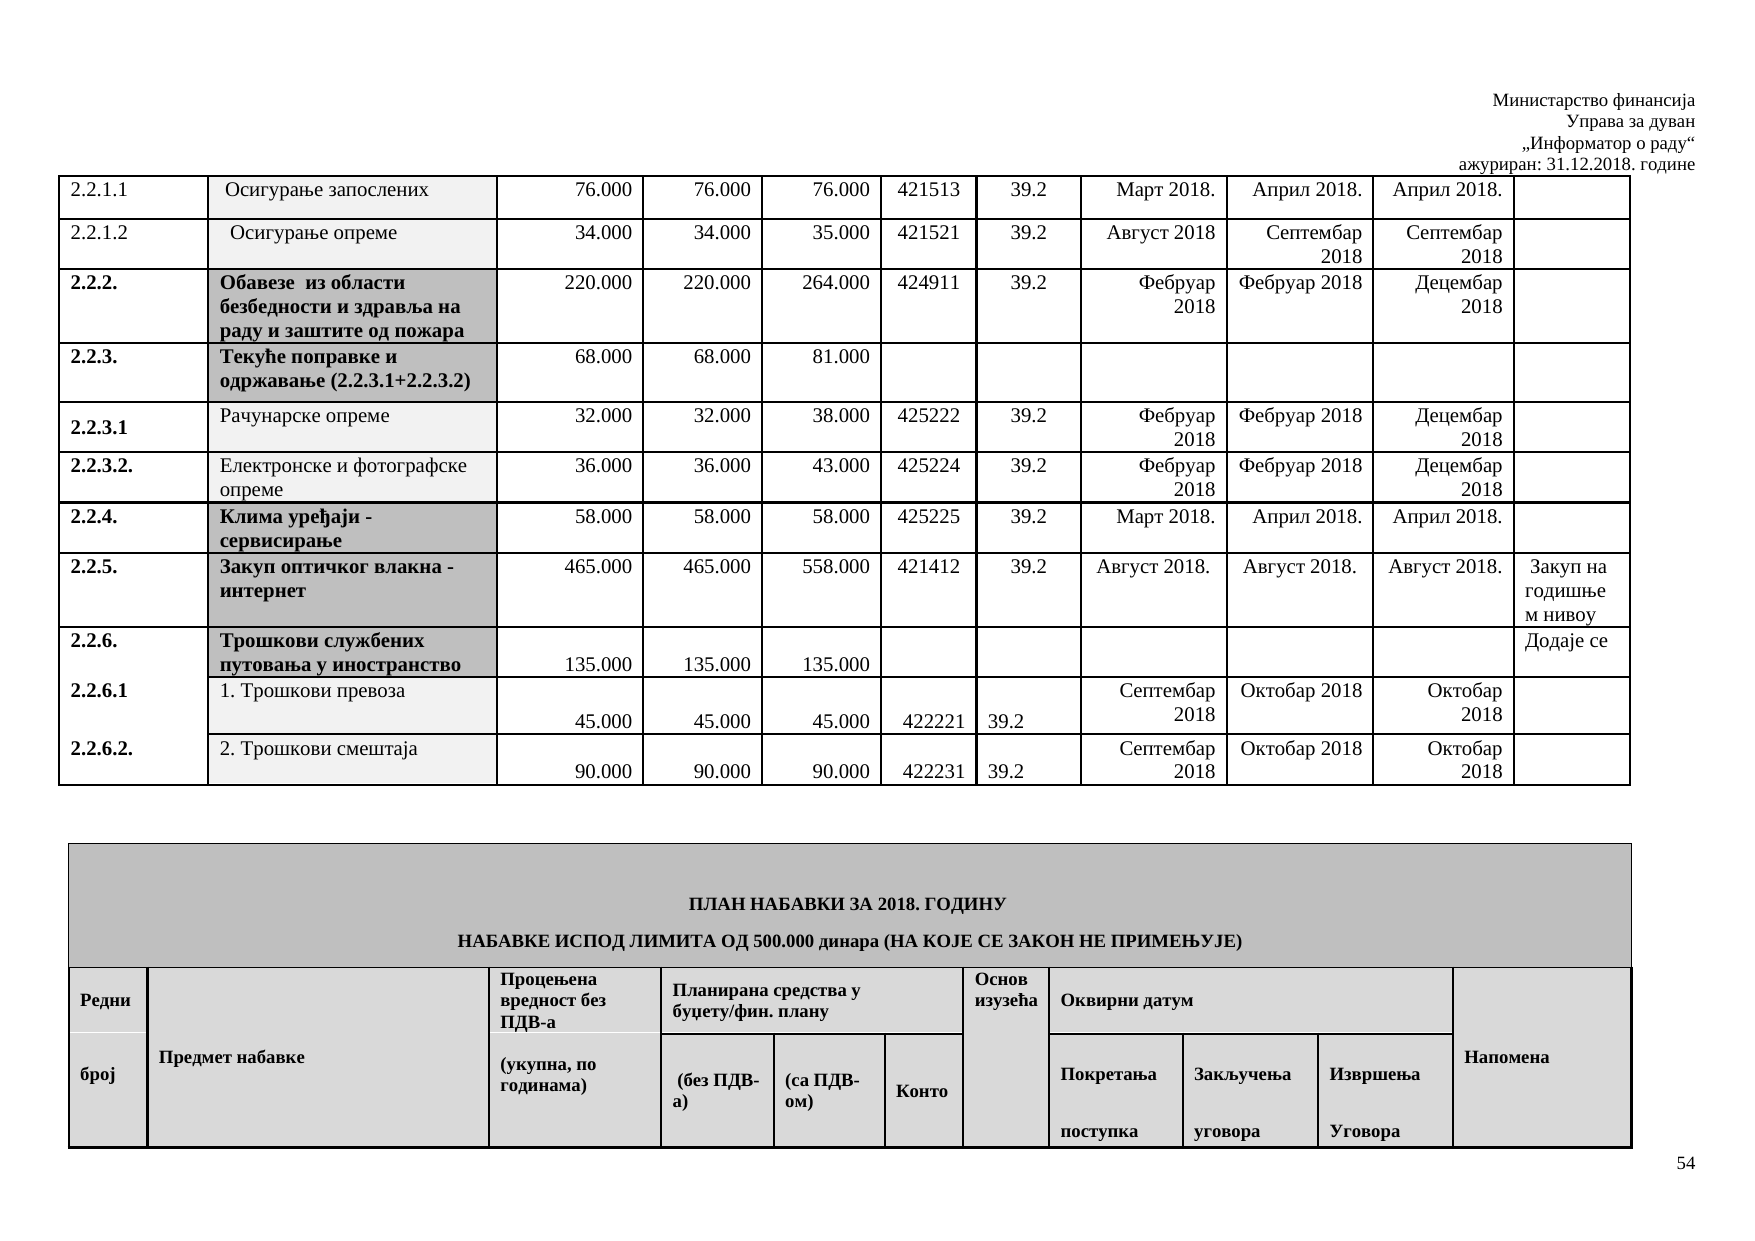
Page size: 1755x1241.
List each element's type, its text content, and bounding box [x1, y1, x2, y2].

table_cell 32.000 [644, 403, 761, 451]
table_cell 39.2 [978, 735, 1080, 783]
table_cell Додаје се [1515, 628, 1629, 676]
table_cell 421513 [882, 177, 975, 218]
table_cell [1228, 628, 1372, 676]
table_cell Оквирни датум [1050, 968, 1452, 1032]
table_cell [1515, 177, 1629, 218]
table_cell Предмет набавке [149, 968, 488, 1146]
table_cell 90.000 [498, 735, 642, 783]
table_cell 220.000 [644, 270, 761, 342]
table_cell Октобар 2018 [1374, 678, 1513, 733]
table_cell 38.000 [763, 403, 880, 451]
table_cell Осигурање запослених [209, 177, 496, 218]
table_cell Август 2018. [1374, 554, 1513, 626]
table_cell 2.2.1.2 [60, 220, 207, 268]
table_cell Август 2018. [1228, 554, 1372, 626]
table_cell Закључења [1184, 1035, 1317, 1114]
table_cell [490, 1114, 660, 1146]
table_cell Фебруар 2018 [1228, 453, 1372, 501]
table_cell Август 2018. [1082, 554, 1226, 626]
table_cell 422231 [882, 735, 975, 783]
table_cell [882, 344, 975, 401]
table_cell 220.000 [498, 270, 642, 342]
table_cell 39.2 [978, 554, 1080, 626]
table_cell Извршења [1319, 1035, 1452, 1114]
table_cell [70, 1114, 146, 1146]
table_cell Уговора [1319, 1114, 1452, 1146]
table_cell 2.2.3.2. [60, 453, 207, 501]
table_cell [1082, 628, 1226, 676]
table_cell Клима уређаји - сервисирање [209, 504, 496, 552]
table_cell 90.000 [644, 735, 761, 783]
table_cell 39.2 [978, 678, 1080, 733]
table_cell 34.000 [644, 220, 761, 268]
table_cell 90.000 [763, 735, 880, 783]
table_cell Фебруар 2018 [1228, 403, 1372, 451]
table_cell [1515, 270, 1629, 342]
table_cell 58.000 [763, 504, 880, 552]
table_cell 45.000 [763, 678, 880, 733]
table_cell Фебруар 2018 [1082, 403, 1226, 451]
table_cell Процењена вредност без ПДВ-а [490, 968, 660, 1032]
table_cell 2.2.6. [60, 628, 207, 676]
table_cell [978, 344, 1080, 401]
table_cell 2.2.3.1 [60, 403, 207, 451]
table_cell Конто [886, 1035, 962, 1146]
table_cell 35.000 [763, 220, 880, 268]
table_cell Закуп оптичког влакна - интернет [209, 554, 496, 626]
table_cell Септембар 2018 [1082, 678, 1226, 733]
table_cell 34.000 [498, 220, 642, 268]
table_cell 39.2 [978, 504, 1080, 552]
table_cell Септембар 2018 [1082, 735, 1226, 783]
table_cell 32.000 [498, 403, 642, 451]
table_cell 81.000 [763, 344, 880, 401]
table_cell број [70, 1033, 146, 1114]
table_cell Фебруар 2018 [1228, 270, 1372, 342]
table_cell Закуп на годишњем нивоу [1515, 554, 1629, 626]
table_cell 425224 [882, 453, 975, 501]
table_cell Децембар 2018 [1374, 403, 1513, 451]
table_cell 76.000 [644, 177, 761, 218]
table_cell 45.000 [498, 678, 642, 733]
table_cell поступка [1050, 1114, 1182, 1146]
table_cell [1082, 344, 1226, 401]
table_cell 424911 [882, 270, 975, 342]
table_cell 1. Трошкови превоза [209, 678, 496, 733]
table_cell 2.2.3. [60, 344, 207, 401]
table_cell 68.000 [644, 344, 761, 401]
table_cell 264.000 [763, 270, 880, 342]
table_cell [1228, 344, 1372, 401]
table_cell Трошкови службених путовања у иностранство [209, 628, 496, 676]
table_cell Фебруар 2018 [1082, 453, 1226, 501]
table_cell уговора [1184, 1114, 1317, 1146]
table_cell 425222 [882, 403, 975, 451]
table_cell Април 2018. [1228, 504, 1372, 552]
table_cell Август 2018 [1082, 220, 1226, 268]
table_cell Рачунарске опреме [209, 403, 496, 451]
table_cell 36.000 [498, 453, 642, 501]
table_cell НАБАВКЕ ИСПОД ЛИМИТА ОД 500.000 динара (НА КОЈЕ СЕ ЗАКОН НЕ ПРИМЕЊУЈЕ) [69, 914, 1631, 967]
table_cell 558.000 [763, 554, 880, 626]
table_cell [1374, 344, 1513, 401]
table_header ПЛАН НАБАВКИ ЗА 2018. ГОДИНУ [69, 844, 1631, 914]
table_cell Осигурање опреме [209, 220, 496, 268]
table_cell 135.000 [644, 628, 761, 676]
table_cell Планирана средства у буџету/фин. плану [662, 968, 962, 1032]
table_cell Октобар 2018 [1228, 735, 1372, 783]
table_cell 465.000 [498, 554, 642, 626]
table_cell 465.000 [644, 554, 761, 626]
table_cell [882, 628, 975, 676]
table_cell 135.000 [498, 628, 642, 676]
table_cell 2.2.1.1 [60, 177, 207, 218]
table_cell Март 2018. [1082, 177, 1226, 218]
table_cell 2.2.6.2. [60, 733, 207, 783]
table_cell Децембар 2018 [1374, 270, 1513, 342]
table_cell [1515, 678, 1629, 733]
table_cell Напомена [1454, 968, 1630, 1146]
table_cell 68.000 [498, 344, 642, 401]
table_cell 39.2 [978, 177, 1080, 218]
table_cell [978, 628, 1080, 676]
table_cell 421521 [882, 220, 975, 268]
table_cell 43.000 [763, 453, 880, 501]
table_cell [1515, 344, 1629, 401]
table_cell Април 2018. [1374, 504, 1513, 552]
table_cell 421412 [882, 554, 975, 626]
table_cell 76.000 [498, 177, 642, 218]
table_cell [1515, 403, 1629, 451]
table_cell 425225 [882, 504, 975, 552]
table_cell Март 2018. [1082, 504, 1226, 552]
table_cell [1515, 220, 1629, 268]
table_cell (са ПДВ-ом) [775, 1035, 884, 1146]
table_cell (укупна, по годинама) [490, 1033, 660, 1114]
table_cell Септембар 2018 [1374, 220, 1513, 268]
table_cell 58.000 [644, 504, 761, 552]
table_cell Електронске и фотографске опреме [209, 453, 496, 501]
table_cell [1374, 628, 1513, 676]
table_cell 422221 [882, 678, 975, 733]
table_cell 2.2.5. [60, 554, 207, 626]
table_cell 2.2.4. [60, 504, 207, 552]
table_cell 2.2.2. [60, 270, 207, 342]
table_cell Основ изузећа [964, 968, 1048, 1146]
table_cell Текуће поправке и одржавање (2.2.3.1+2.2.3.2) [209, 344, 496, 401]
table_cell Децембар 2018 [1374, 453, 1513, 501]
table_cell 39.2 [978, 220, 1080, 268]
table_cell Октобар 2018 [1228, 678, 1372, 733]
table_cell 135.000 [763, 628, 880, 676]
table_cell Април 2018. [1374, 177, 1513, 218]
table_cell Редни [70, 968, 146, 1032]
table_cell 58.000 [498, 504, 642, 552]
table_cell Обавезе из области безбедности и здравља на раду и заштите од пожара [209, 270, 496, 342]
table_cell 39.2 [978, 453, 1080, 501]
table_cell (без ПДВ-а) [662, 1035, 773, 1146]
table_cell 2. Трошкови смештаја [209, 735, 496, 783]
table_cell 39.2 [978, 270, 1080, 342]
table_cell 39.2 [978, 403, 1080, 451]
table_cell Покретања [1050, 1035, 1182, 1114]
table_cell 2.2.6.1 [60, 676, 207, 733]
table_cell 45.000 [644, 678, 761, 733]
table_cell [1515, 735, 1629, 783]
table_cell Април 2018. [1228, 177, 1372, 218]
table_cell [1515, 453, 1629, 501]
table_cell Септембар 2018 [1228, 220, 1372, 268]
table_cell 76.000 [763, 177, 880, 218]
table_cell Октобар 2018 [1374, 735, 1513, 783]
table_cell Фебруар 2018 [1082, 270, 1226, 342]
table_cell [1515, 504, 1629, 552]
table_cell 36.000 [644, 453, 761, 501]
